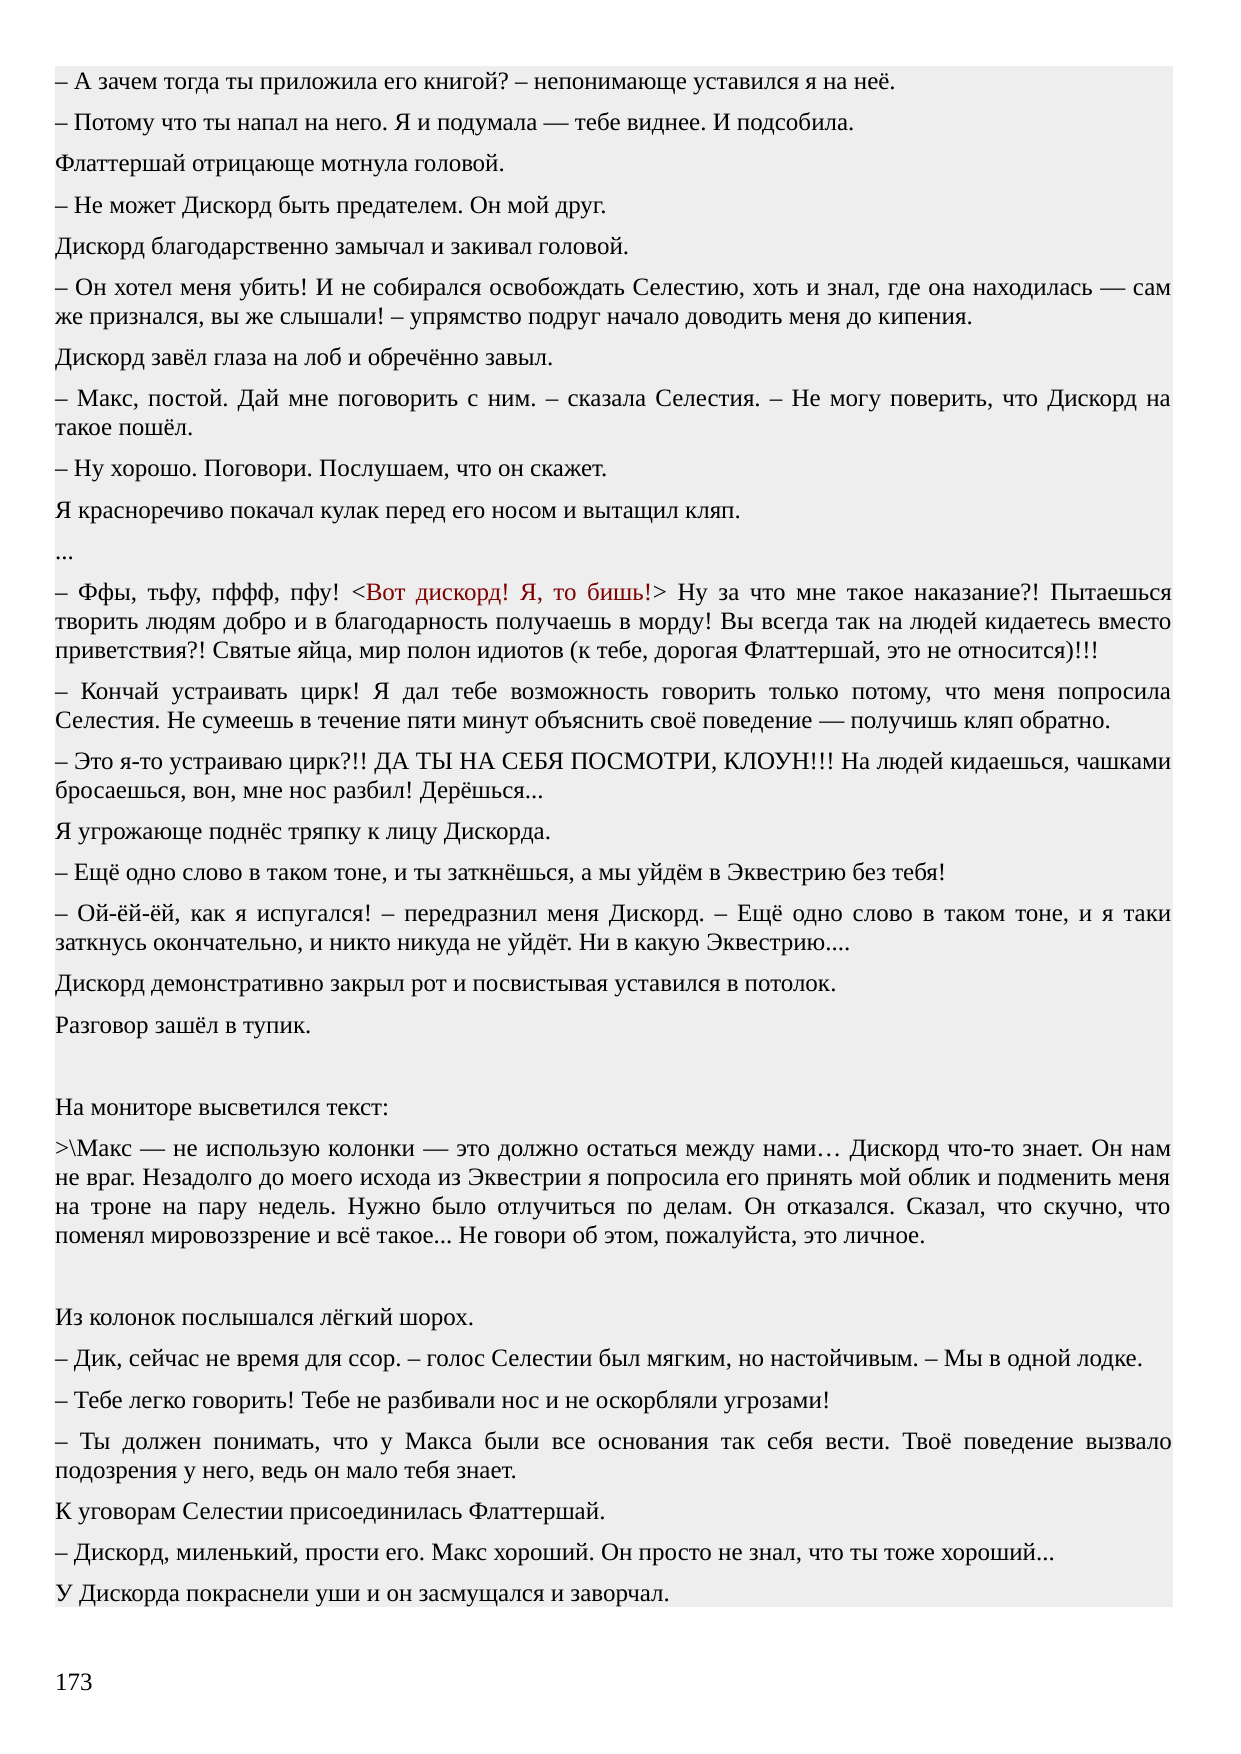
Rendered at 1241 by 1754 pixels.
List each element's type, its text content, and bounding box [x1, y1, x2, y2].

text – Ты должен понимать, что у Макса были все основания так себя вести. Твоё поведение вызвало подозрения у него, ведь он мало тебя знает. [55, 1426, 1173, 1483]
text – Дик, сейчас не время для ссор. – голос Селестии был мягким, но настойчивым. – Мы в одной лодке. [55, 1343, 1173, 1372]
text На мониторе высветился текст: [55, 1092, 1173, 1121]
text Флаттершай отрицающе мотнула головой. [55, 148, 1173, 177]
text – Тебе легко говорить! Тебе не разбивали нос и не оскорбляли угрозами! [55, 1385, 1173, 1413]
text – Не может Дискорд быть предателем. Он мой друг. [55, 190, 1173, 218]
text Из колонок послышался лёгкий шорох. [55, 1302, 1173, 1331]
text Я угрожающе поднёс тряпку к лицу Дискорда. [55, 816, 1173, 845]
text Дискорд завёл глаза на лоб и обречённо завыл. [55, 342, 1173, 371]
text – Дискорд, миленький, прости его. Макс хороший. Он просто не знал, что ты тоже хороший... [55, 1537, 1173, 1566]
text >\Макс — не использую колонки — это должно остаться между нами… Дискорд что-то знает. Он нам не враг. Незадолго до моего исхода из Эквестрии я попросила его принять мой облик и подменить меня на троне на пару недель. Нужно было отлучиться по делам. Он отказался. Сказал, что скучно, что поменял мировоззрение и всё такое... Не говори об этом, пожалуйста, это личное. [55, 1133, 1173, 1248]
text Разговор зашёл в тупик. [55, 1010, 1173, 1038]
text – Ещё одно слово в таком тоне, и ты заткнёшься, а мы уйдём в Эквестрию без тебя! [55, 857, 1173, 886]
text – Ффы, тьфу, пффф, пфу! <Вот дискорд! Я, то бишь!> Ну за что мне такое наказание?! Пытаешься творить людям добро и в благодарность получаешь в морду! Вы всегда так на людей кидаетесь вместо приветствия?! Святые яйца, мир полон идиотов (к тебе, дорогая Флаттершай, это не относится)!!! [55, 577, 1173, 663]
text – Макс, постой. Дай мне поговорить с ним. – сказала Селестия. – Не могу поверить, что Дискорд на такое пошёл. [55, 383, 1173, 441]
text ... [55, 536, 1173, 565]
text Дискорд благодарственно замычал и закивал головой. [55, 231, 1173, 260]
text У Дискорда покраснели уши и он засмущался и заворчал. [55, 1578, 1173, 1607]
text – А зачем тогда ты приложила его книгой? – непонимающе уставился я на неё. [55, 66, 1173, 95]
text Я красноречиво покачал кулак перед его носом и вытащил кляп. [55, 495, 1173, 523]
text – Кончай устраивать цирк! Я дал тебе возможность говорить только потому, что меня попросила Селестия. Не сумеешь в течение пяти минут объяснить своё поведение — получишь кляп обратно. [55, 676, 1173, 733]
text К уговорам Селестии присоединилась Флаттершай. [55, 1496, 1173, 1525]
text – Он хотел меня убить! И не собирался освобождать Селестию, хоть и знал, где она находилась — сам же признался, вы же слышали! – упрямство подруг начало доводить меня до кипения. [55, 272, 1173, 330]
text – Ой-ёй-ёй, как я испугался! – передразнил меня Дискорд. – Ещё одно слово в таком тоне, и я таки заткнусь окончательно, и никто никуда не уйдёт. Ни в какую Эквестрию.... [55, 898, 1173, 956]
text – Ну хорошо. Поговори. Послушаем, что он скажет. [55, 453, 1173, 482]
text – Это я-то устраиваю цирк?!! ДА ТЫ НА СЕБЯ ПОСМОТРИ, КЛОУН!!! На людей кидаешься, чашками бросаешься, вон, мне нос разбил! Дерёшься... [55, 746, 1173, 803]
text – Потому что ты напал на него. Я и подумала — тебе виднее. И подсобила. [55, 107, 1173, 136]
text Дискорд демонстративно закрыл рот и посвистывая уставился в потолок. [55, 968, 1173, 997]
